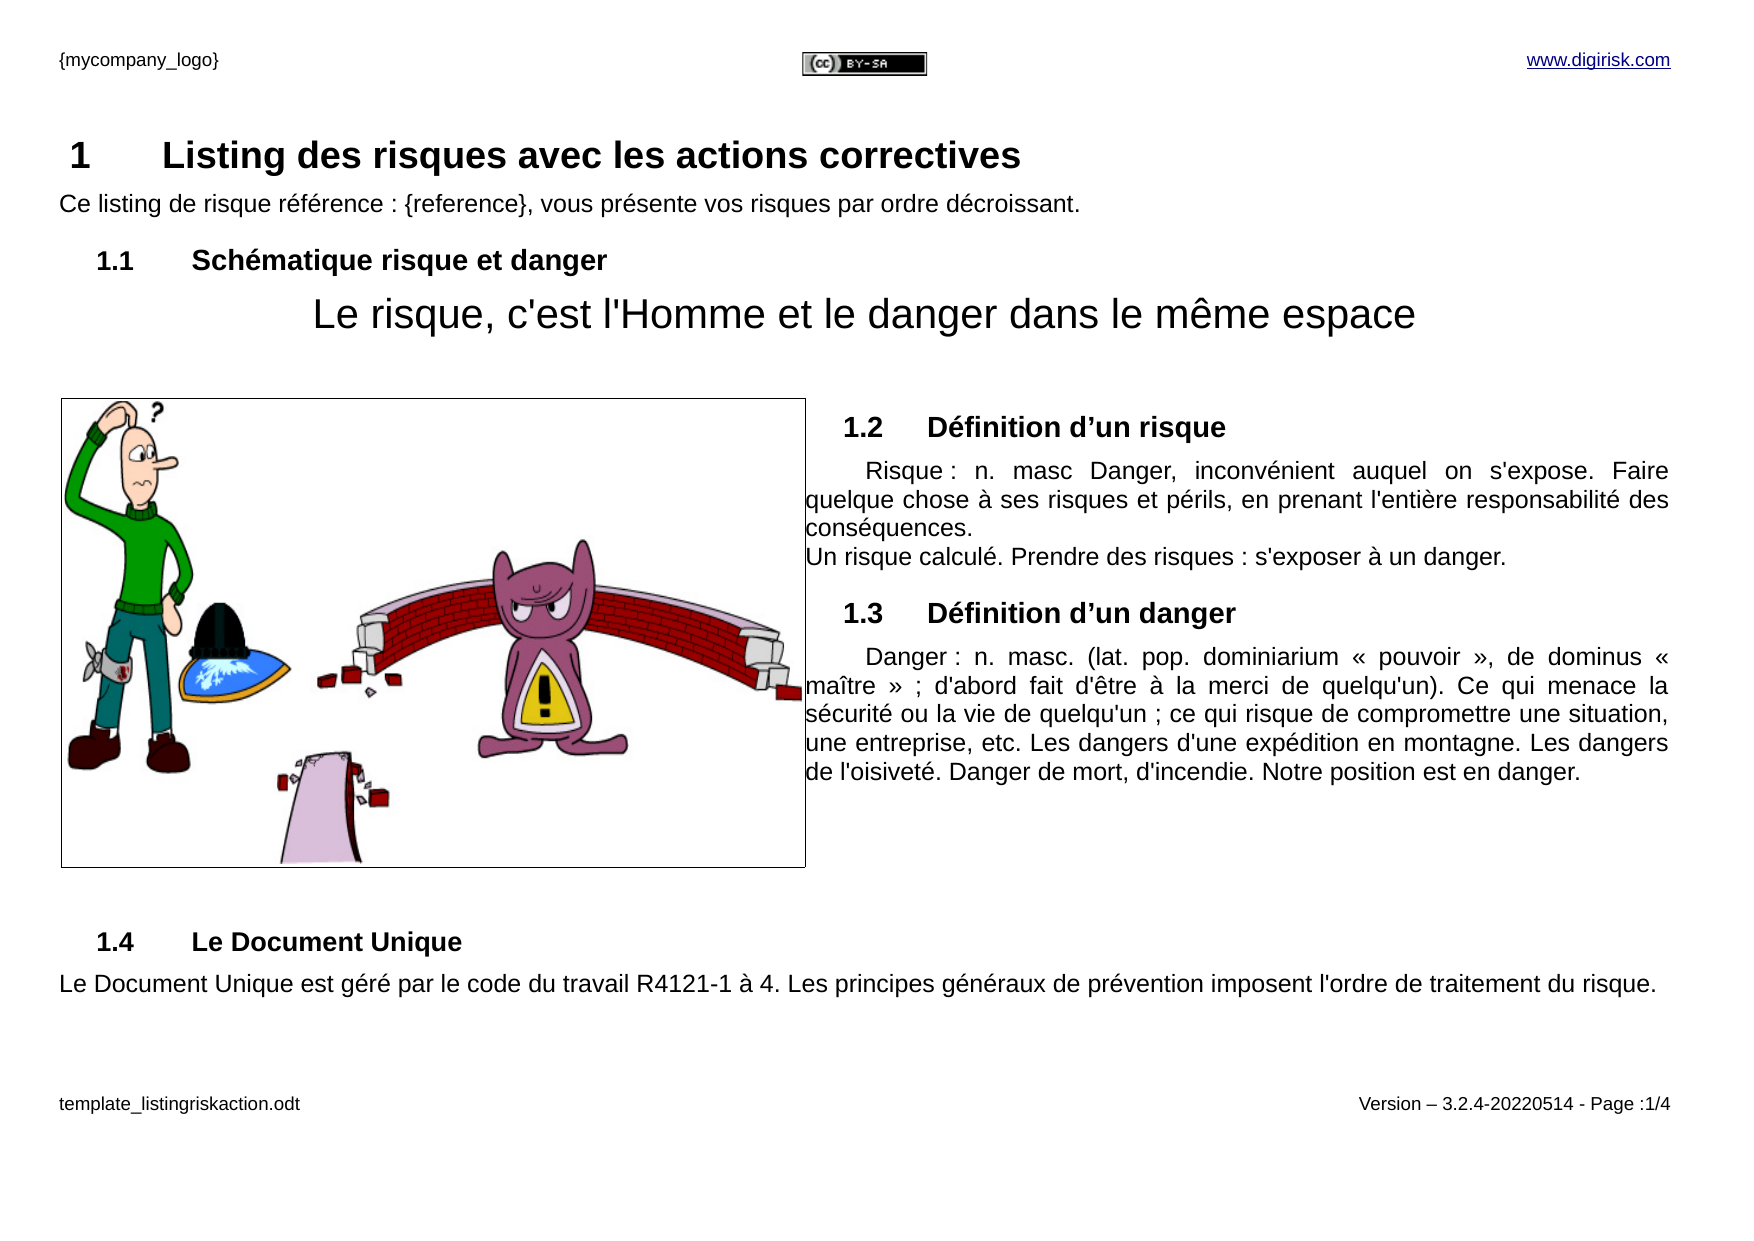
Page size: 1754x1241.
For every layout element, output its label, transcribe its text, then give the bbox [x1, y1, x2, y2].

subtitle Le Document Unique [88, 926, 1671, 957]
text Le Document Unique est géré par le code du travail R4121-1 à 4. Les principes généraux de prévention imposent l'ordre de traitement du risque. [59, 969, 1671, 998]
subtitle Définition d’un risque [806, 410, 1671, 443]
subtitle Listing des risques avec les actions correctives [59, 133, 1671, 177]
subtitle Définition d’un danger [806, 596, 1671, 629]
subtitle Schématique risque et danger [88, 243, 1671, 277]
picture [64, 401, 803, 864]
text Ce listing de risque référence : {reference}, vous présente vos risques par ordre décroissant. [59, 189, 1671, 218]
text Risque : n. masc Danger, inconvénient auquel on s'expose. Faire quelque chose à ses risques et périls, en prenant l'entière responsabilité des conséquences. [806, 456, 1671, 542]
text Le risque, c'est l'Homme et le danger dans le même espace [59, 289, 1671, 337]
subtitle [62, 399, 805, 867]
text Danger : n. masc. (lat. pop. dominiarium « pouvoir », de dominus « maître » ; d'abord fait d'être à la merci de quelqu'un). Ce qui menace la sécurité ou la vie de quelqu'un ; ce qui risque de compromettre une situation, une entreprise, etc. Les dangers d'une expédition en montagne. Les dangers de l'oisiveté. Danger de mort, d'incendie. Notre position est en danger. [806, 642, 1671, 786]
text Un risque calculé. Prendre des risques : s'exposer à un danger. [806, 542, 1671, 571]
picture [802, 52, 928, 76]
